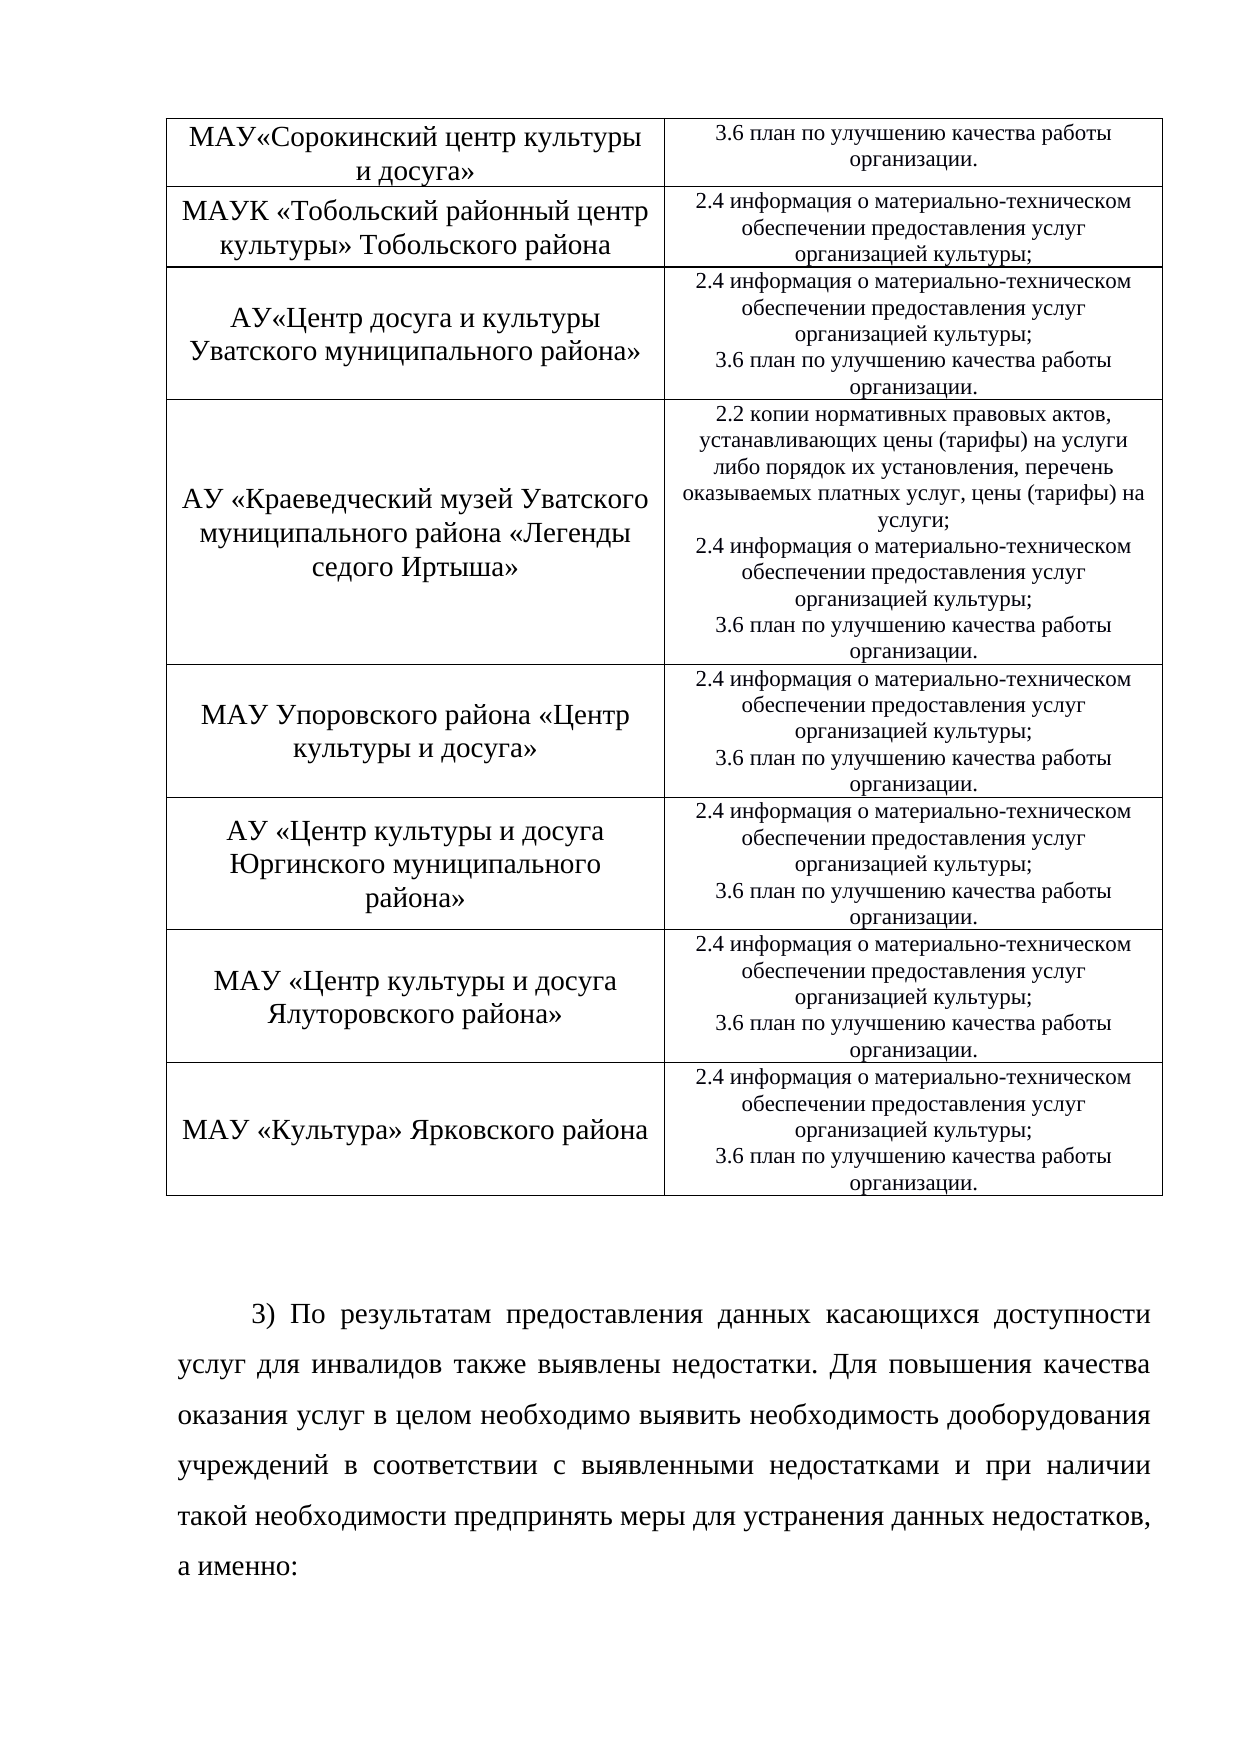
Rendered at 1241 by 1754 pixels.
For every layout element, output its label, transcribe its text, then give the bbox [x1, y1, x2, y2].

table_cell 2.2 копии нормативных правовых актов, устанавливающих цены (тарифы) на услуги либо порядок их установления, перечень оказываемых платных услуг, цены (тарифы) на услуги; 2.4 информация о материально-техническом обеспечении предоставления услуг организацией культуры; 3.6 план по улучшению качества работы организации. [665, 400, 1162, 664]
table_cell 2.4 информация о материально-техническом обеспечении предоставления услуг организацией культуры; 3.6 план по улучшению качества работы организации. [665, 268, 1162, 399]
table_cell МАУ «Центр культуры и досуга Ялуторовского района» [167, 930, 664, 1062]
table_cell МАУ«Сорокинский центр культуры и досуга» [167, 119, 664, 186]
text 3) По результатам предоставления данных касающихся доступности услуг для инвалидов также выявлены недостатки. Для повышения качества оказания услуг в целом необходимо выявить необходимость дооборудования учреждений в соответствии с выявленными недостатками и при наличии такой необходимости предпринять меры для устранения данных недостатков, а именно: [177, 1296, 1152, 1581]
table_cell 2.4 информация о материально-техническом обеспечении предоставления услуг организацией культуры; 3.6 план по улучшению качества работы организации. [665, 665, 1162, 797]
table_cell АУ «Центр культуры и досуга Юргинского муниципального района» [167, 798, 664, 929]
table_cell 3.6 план по улучшению качества работы организации. [665, 119, 1162, 186]
table_cell 2.4 информация о материально-техническом обеспечении предоставления услуг организацией культуры; 3.6 план по улучшению качества работы организации. [665, 1063, 1162, 1195]
table_cell 2.4 информация о материально-техническом обеспечении предоставления услуг организацией культуры; [665, 187, 1162, 266]
table_cell МАУ Упоровского района «Центр культуры и досуга» [167, 665, 664, 797]
table_cell МАУК «Тобольский районный центр культуры» Тобольского района [167, 187, 664, 266]
table_cell 2.4 информация о материально-техническом обеспечении предоставления услуг организацией культуры; 3.6 план по улучшению качества работы организации. [665, 930, 1162, 1062]
table_cell 2.4 информация о материально-техническом обеспечении предоставления услуг организацией культуры; 3.6 план по улучшению качества работы организации. [665, 798, 1162, 929]
table_cell АУ«Центр досуга и культуры Уватского муниципального района» [167, 268, 664, 399]
table_cell АУ «Краеведческий музей Уватского муниципального района «Легенды седого Иртыша» [167, 400, 664, 664]
table_cell МАУ «Культура» Ярковского района [167, 1063, 664, 1195]
